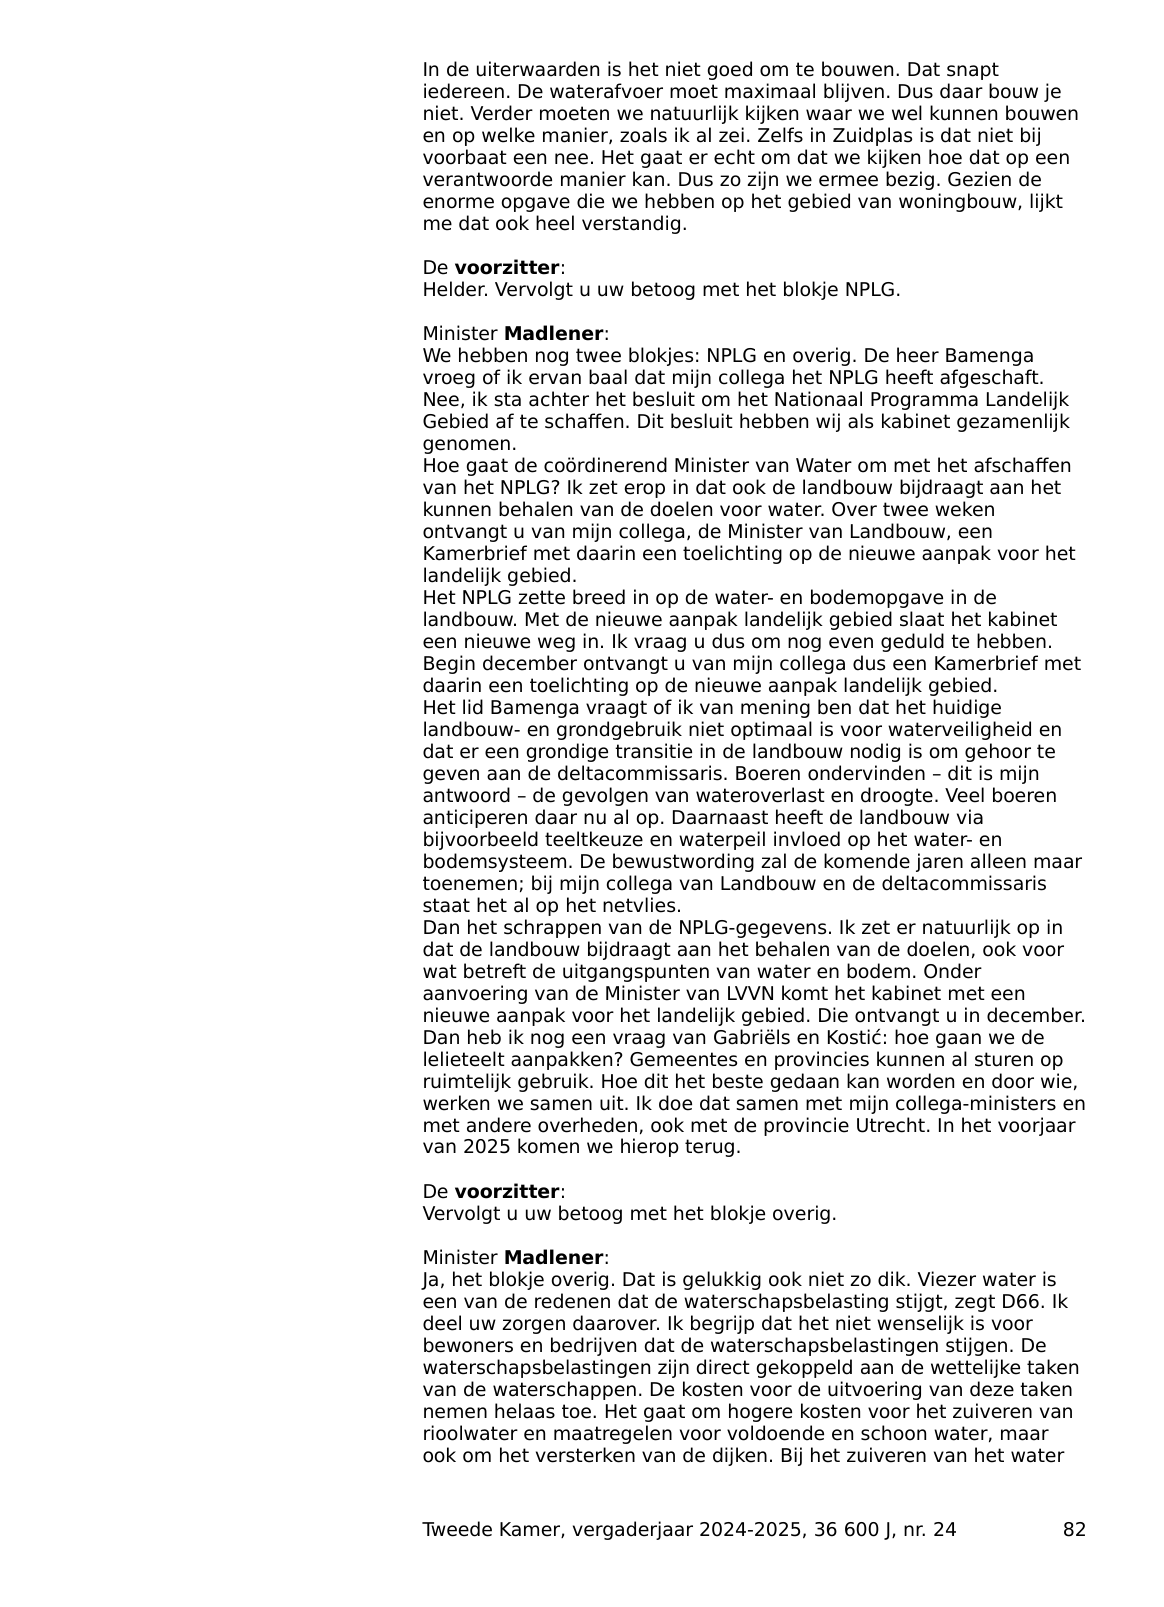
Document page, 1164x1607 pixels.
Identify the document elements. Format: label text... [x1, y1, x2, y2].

text Helder. Vervolgt u uw betoog met het blokje NPLG. [422, 279, 1087, 301]
text Vervolgt u uw betoog met het blokje overig. [422, 1203, 1087, 1224]
text In de uiterwaarden is het niet goed om te bouwen. Dat snapt iedereen. De waterafvoer moet maximaal blijven. Dus daar bouw je niet. Verder moeten we natuurlijk kijken waar we wel kunnen bouwen en op welke manier, zoals ik al zei. Zelfs in Zuidplas is dat niet bij voorbaat een nee. Het gaat er echt om dat we kijken hoe dat op een verantwoorde manier kan. Dus zo zijn we ermee bezig. Gezien de enorme opgave die we hebben op het gebied van woningbouw, lijkt me dat ook heel verstandig. [422, 59, 1087, 235]
text We hebben nog twee blokjes: NPLG en overig. De heer Bamenga vroeg of ik ervan baal dat mijn collega het NPLG heeft afgeschaft. Nee, ik sta achter het besluit om het Nationaal Programma Landelijk Gebied af te schaffen. Dit besluit hebben wij als kabinet gezamenlijk genomen. [422, 345, 1087, 455]
text Minister Madlener: [422, 323, 1087, 345]
text De voorzitter: [422, 257, 1087, 279]
text Minister Madlener: [422, 1247, 1087, 1269]
text De voorzitter: [422, 1181, 1087, 1203]
text Hoe gaat de coördinerend Minister van Water om met het afschaffen van het NPLG? Ik zet erop in dat ook de landbouw bijdraagt aan het kunnen behalen van de doelen voor water. Over twee weken ontvangt u van mijn collega, de Minister van Landbouw, een Kamerbrief met daarin een toelichting op de nieuwe aanpak voor het landelijk gebied. [422, 455, 1087, 587]
text Dan het schrappen van de NPLG-gegevens. Ik zet er natuurlijk op in dat de landbouw bijdraagt aan het behalen van de doelen, ook voor wat betreft de uitgangspunten van water en bodem. Onder aanvoering van de Minister van LVVN komt het kabinet met een nieuwe aanpak voor het landelijk gebied. Die ontvangt u in december. [422, 917, 1087, 1027]
text Ja, het blokje overig. Dat is gelukkig ook niet zo dik. Viezer water is een van de redenen dat de waterschapsbelasting stijgt, zegt D66. Ik deel uw zorgen daarover. Ik begrijp dat het niet wenselijk is voor bewoners en bedrijven dat de waterschapsbelastingen stijgen. De waterschapsbelastingen zijn direct gekoppeld aan de wettelijke taken van de waterschappen. De kosten voor de uitvoering van deze taken nemen helaas toe. Het gaat om hogere kosten voor het zuiveren van rioolwater en maatregelen voor voldoende en schoon water, maar ook om het versterken van de dijken. Bij het zuiveren van het water [422, 1269, 1087, 1467]
text Het NPLG zette breed in op de water- en bodemopgave in de landbouw. Met de nieuwe aanpak landelijk gebied slaat het kabinet een nieuwe weg in. Ik vraag u dus om nog even geduld te hebben. Begin december ontvangt u van mijn collega dus een Kamerbrief met daarin een toelichting op de nieuwe aanpak landelijk gebied. [422, 587, 1087, 697]
text Het lid Bamenga vraagt of ik van mening ben dat het huidige landbouw- en grondgebruik niet optimaal is voor waterveiligheid en dat er een grondige transitie in de landbouw nodig is om gehoor te geven aan de deltacommissaris. Boeren ondervinden – dit is mijn antwoord – de gevolgen van wateroverlast en droogte. Veel boeren anticiperen daar nu al op. Daarnaast heeft de landbouw via bijvoorbeeld teeltkeuze en waterpeil invloed op het water- en bodemsysteem. De bewustwording zal de komende jaren alleen maar toenemen; bij mijn collega van Landbouw en de deltacommissaris staat het al op het netvlies. [422, 697, 1087, 917]
text Dan heb ik nog een vraag van Gabriëls en Kostić: hoe gaan we de lelieteelt aanpakken? Gemeentes en provincies kunnen al sturen op ruimtelijk gebruik. Hoe dit het beste gedaan kan worden en door wie, werken we samen uit. Ik doe dat samen met mijn collega-ministers en met andere overheden, ook met de provincie Utrecht. In het voorjaar van 2025 komen we hierop terug. [422, 1027, 1087, 1158]
